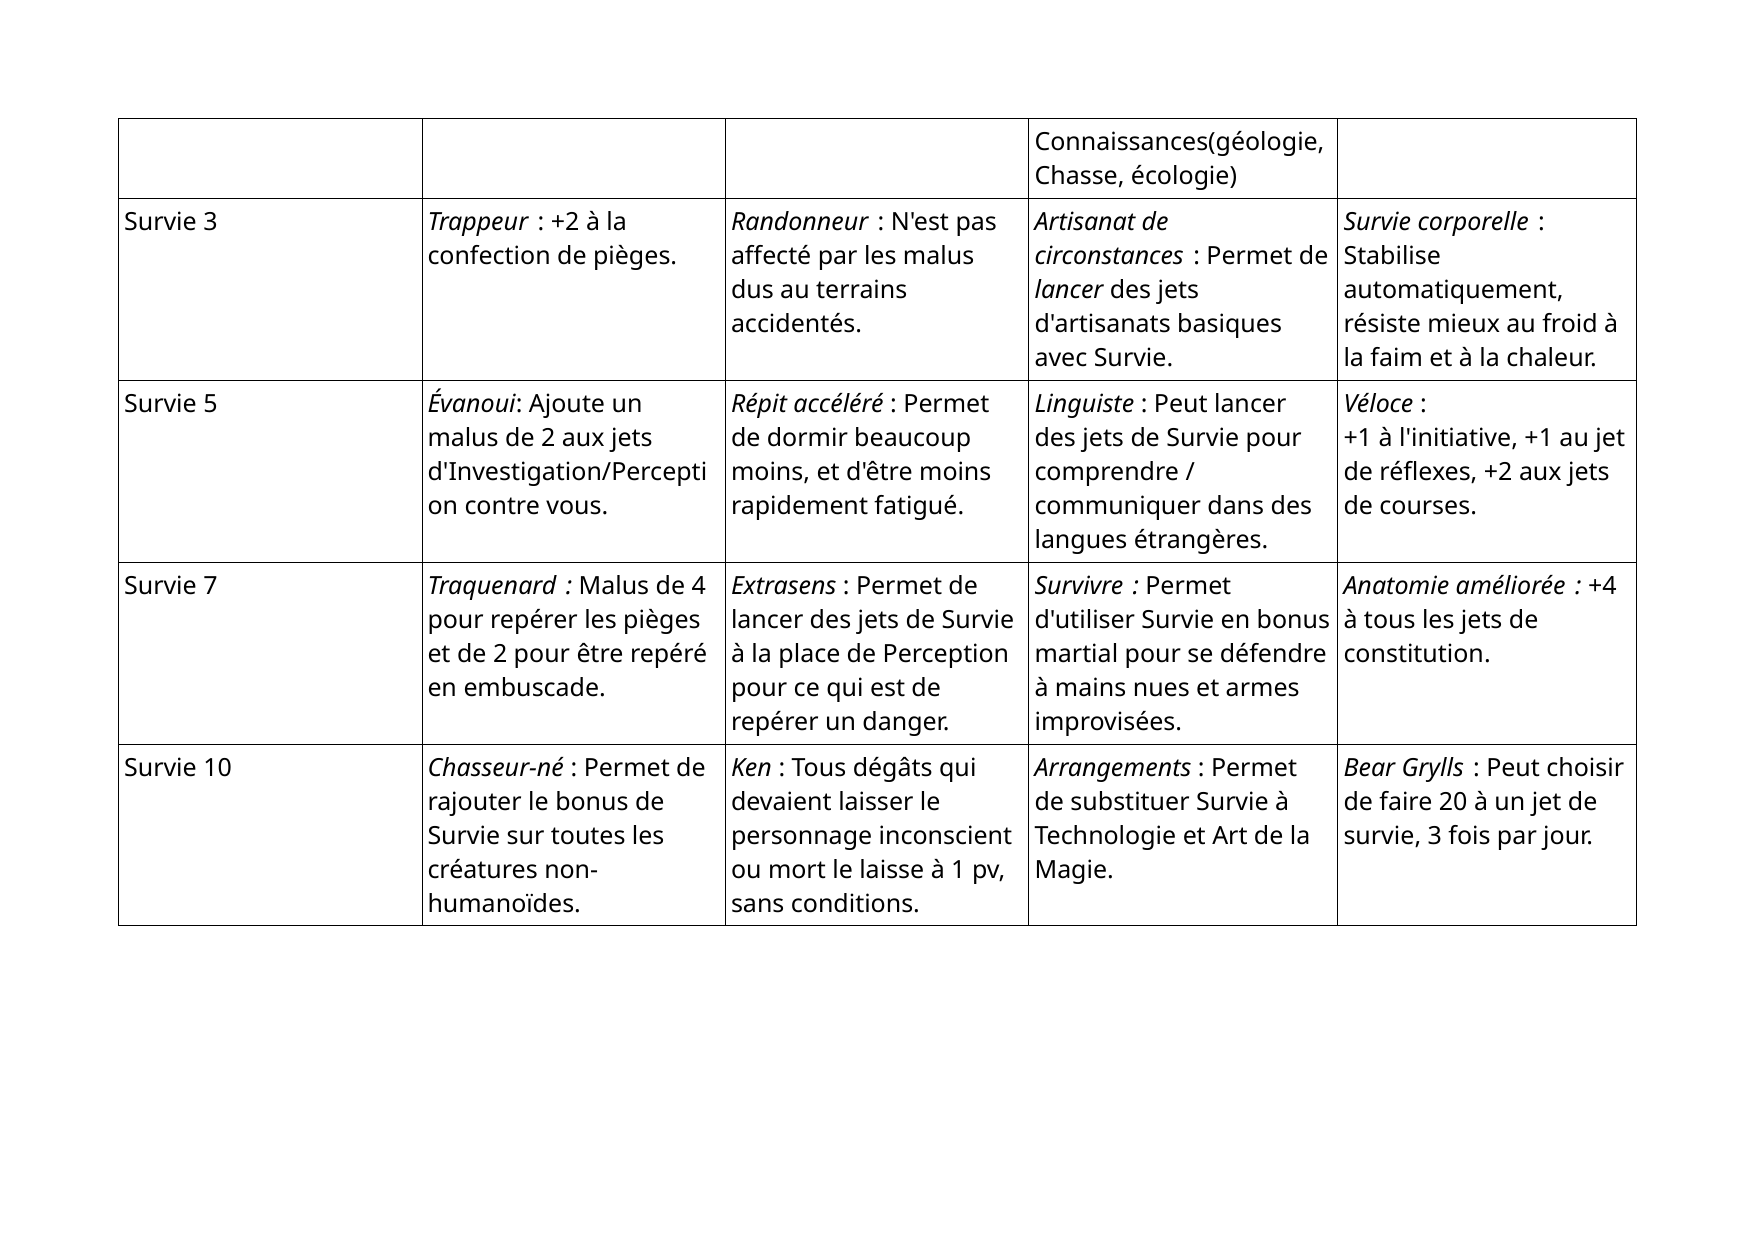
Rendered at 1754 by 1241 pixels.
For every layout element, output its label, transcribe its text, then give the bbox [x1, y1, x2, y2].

table_cell Survie 3 [119, 199, 422, 380]
table_cell Connaissances(géologie, Chasse, écologie) [1029, 119, 1337, 198]
table_cell [119, 119, 422, 198]
table_cell Véloce : +1 à l'initiative, +1 au jet de réflexes, +2 aux jets de courses. [1338, 381, 1636, 562]
table_cell Survie 10 [119, 745, 422, 925]
table_cell Bear Grylls : Peut choisir de faire 20 à un jet de survie, 3 fois par jour. [1338, 745, 1636, 925]
table_cell Anatomie améliorée : +4 à tous les jets de constitution. [1338, 563, 1636, 743]
table_cell Linguiste : Peut lancer des jets de Survie pour comprendre / communiquer dans des langues étrangères. [1029, 381, 1337, 562]
table_cell Arrangements : Permet de substituer Survie à Technologie et Art de la Magie. [1029, 745, 1337, 925]
table_cell Évanoui: Ajoute un malus de 2 aux jets d'Investigation/Perception contre vous. [423, 381, 725, 562]
table_cell Extrasens : Permet de lancer des jets de Survie à la place de Perception pour ce qui est de repérer un danger. [726, 563, 1028, 743]
table_cell Randonneur : N'est pas affecté par les malus dus au terrains accidentés. [726, 199, 1028, 380]
table_cell Chasseur-né : Permet de rajouter le bonus de Survie sur toutes les créatures non-humanoïdes. [423, 745, 725, 925]
table_cell Survie 5 [119, 381, 422, 562]
table_cell [423, 119, 725, 198]
table_cell Artisanat de circonstances : Permet de lancer des jets d'artisanats basiques avec Survie. [1029, 199, 1337, 380]
table_cell Survivre : Permet d'utiliser Survie en bonus martial pour se défendre à mains nues et armes improvisées. [1029, 563, 1337, 743]
table_cell [1338, 119, 1636, 198]
table_cell Survie 7 [119, 563, 422, 743]
table_cell Ken : Tous dégâts qui devaient laisser le personnage inconscient ou mort le laisse à 1 pv, sans conditions. [726, 745, 1028, 925]
table_cell Survie corporelle : Stabilise automatiquement, résiste mieux au froid à la faim et à la chaleur. [1338, 199, 1636, 380]
table_cell Traquenard : Malus de 4 pour repérer les pièges et de 2 pour être repéré en embuscade. [423, 563, 725, 743]
table_cell Trappeur : +2 à la confection de pièges. [423, 199, 725, 380]
table_cell Répit accéléré : Permet de dormir beaucoup moins, et d'être moins rapidement fatigué. [726, 381, 1028, 562]
table_cell [726, 119, 1028, 198]
